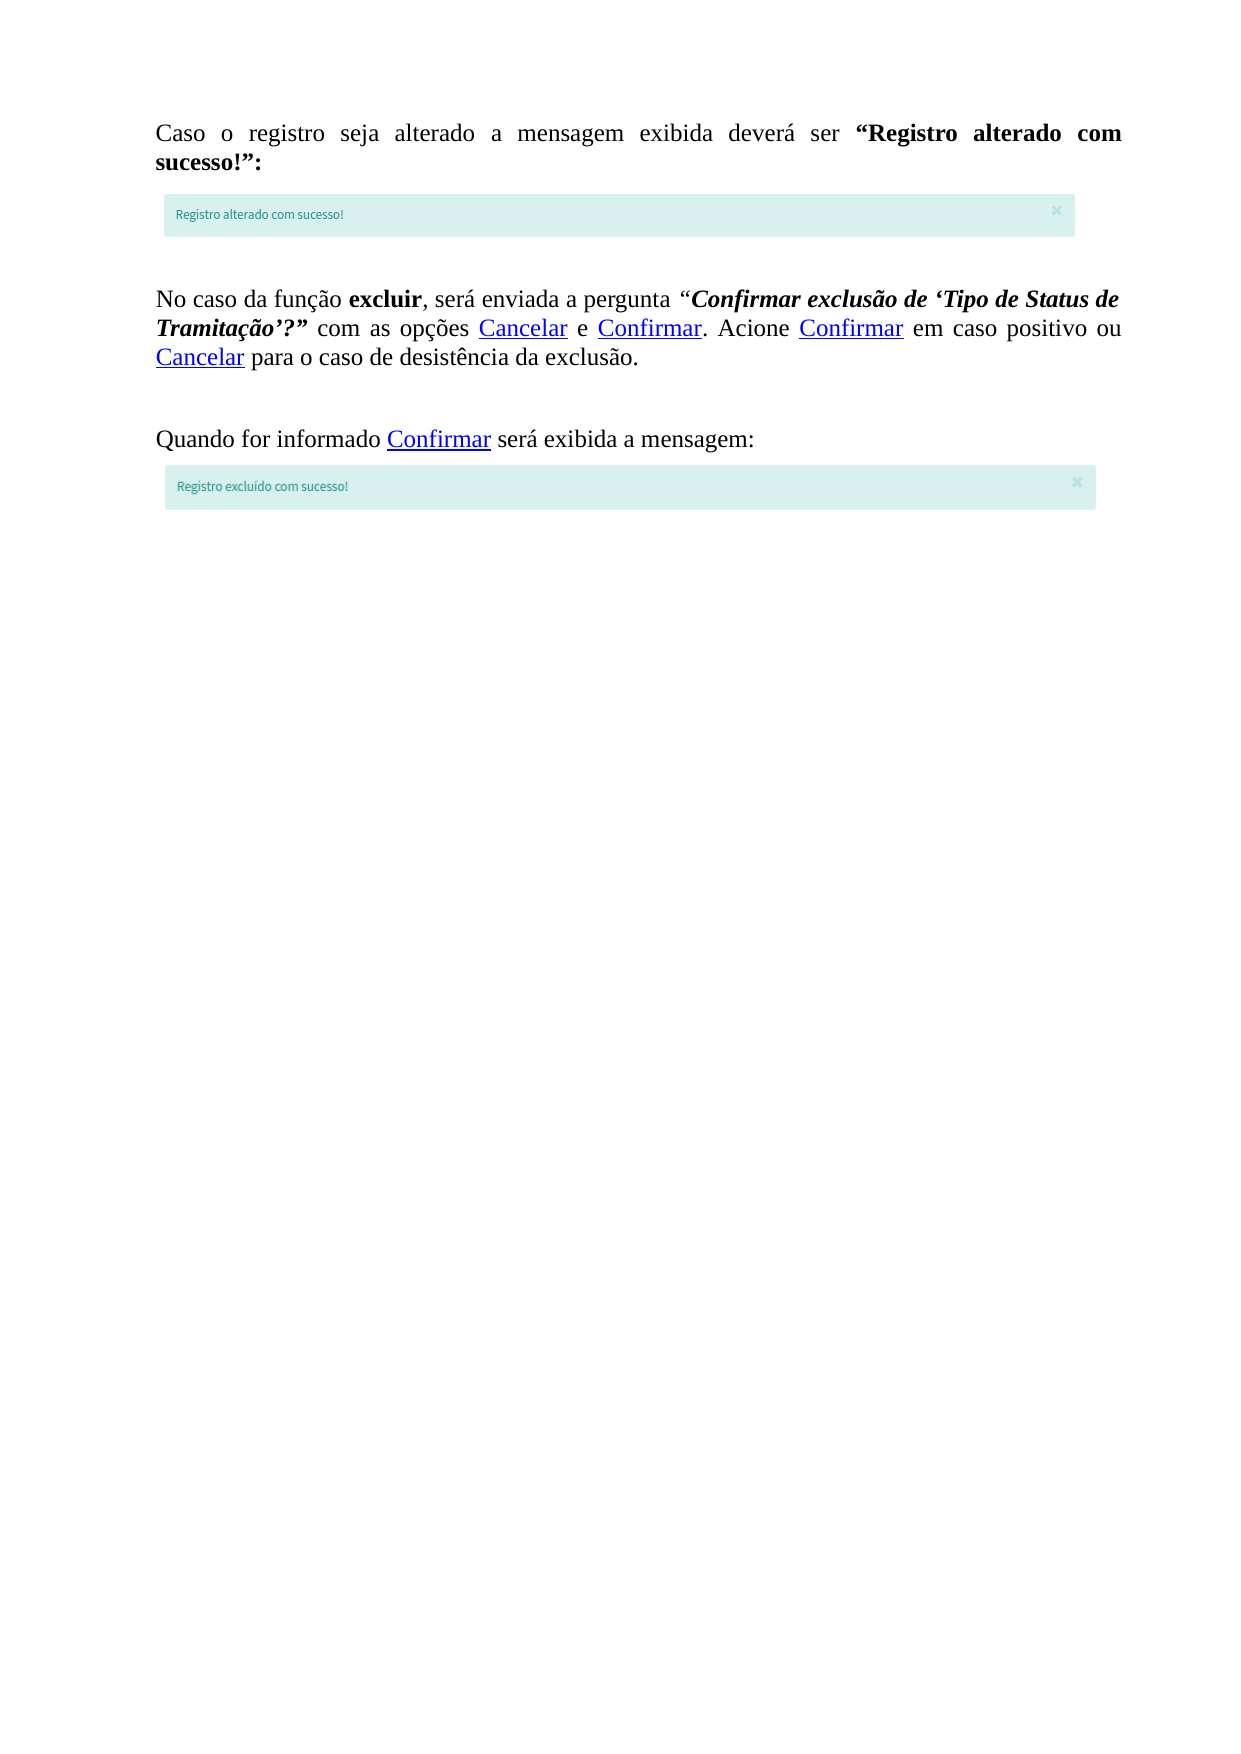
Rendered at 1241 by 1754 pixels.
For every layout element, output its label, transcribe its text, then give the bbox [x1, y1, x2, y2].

picture [157, 188, 1084, 243]
text Caso o registro seja alterado a mensagem exibida deverá ser “Registro alterado com sucesso!”: [155, 118, 1122, 176]
text Quando for informado Confirmar será exibida a mensagem: [156, 424, 1122, 453]
text No caso da função excluir, será enviada a pergunta “Confirmar exclusão de ‘Tipo de Status de Tramitação’?” com as opções Cancelar e Confirmar. Acione Confirmar em caso positivo ou Cancelar para o caso de desistência da exclusão. [156, 284, 1122, 370]
picture [161, 462, 1099, 515]
